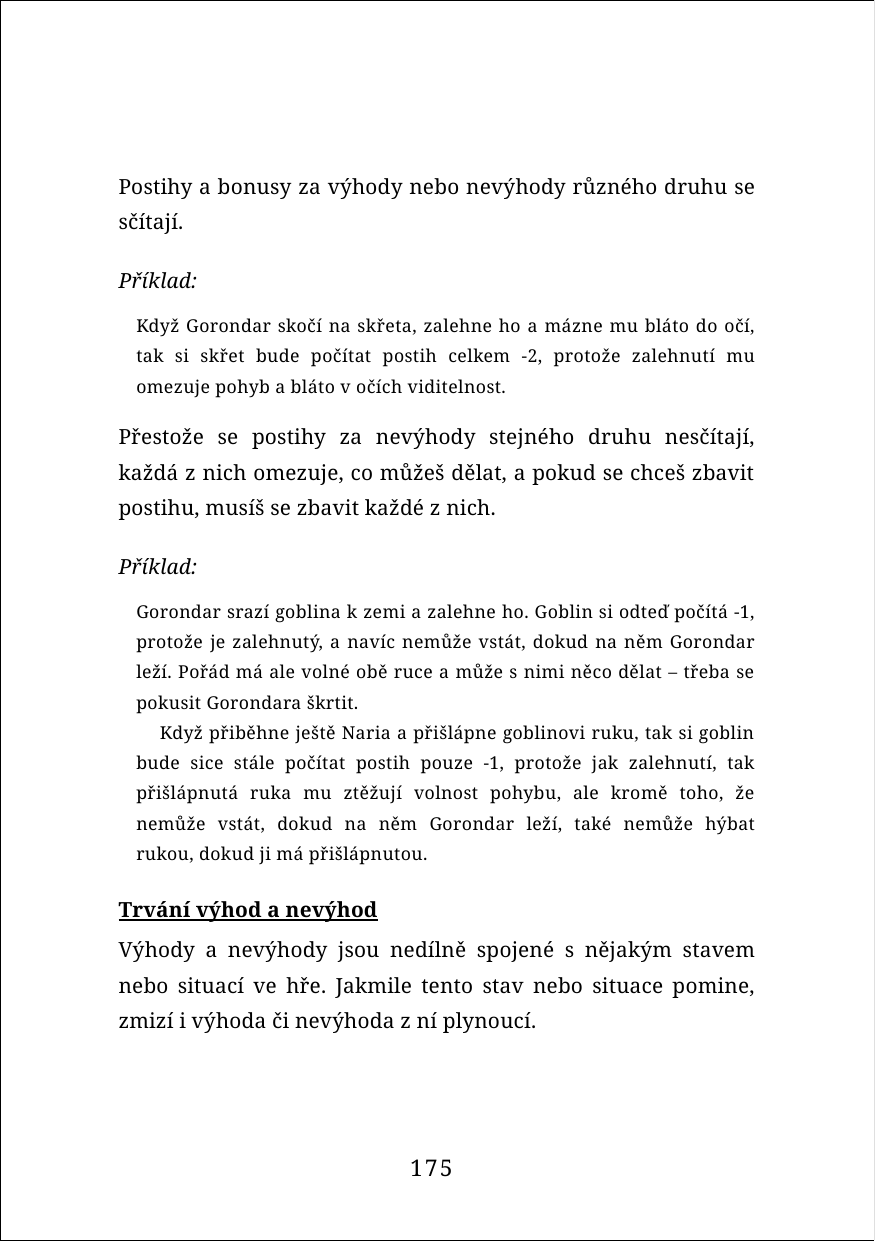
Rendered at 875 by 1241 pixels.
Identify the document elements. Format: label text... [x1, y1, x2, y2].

text Když Gorondar skočí na skřeta, zalehne ho a mázne mu bláto do očí, tak si skřet bude počítat postih celkem -2, protože zalehnutí mu omezuje pohyb a bláto v očích viditelnost. [136, 314, 756, 398]
text Gorondar srazí goblina k zemi a zalehne ho. Goblin si odteď počítá -1, protože je zalehnutý, a navíc nemůže vstát, dokud na něm Gorondar leží. Pořád má ale volné obě ruce a může s nimi něco dělat – třeba se pokusit Gorondara škrtit. Když přiběhne ještě Naria a přišlápne goblinovi ruku, tak si goblin bude sice stále počítat postih pouze -1, protože jak zalehnutí, tak přišlápnutá ruka mu ztěžují volnost pohybu, ale kromě toho, že nemůže vstát, dokud na něm Gorondar leží, také nemůže hýbat rukou, dokud ji má přišlápnutou. [136, 599, 756, 865]
text Příklad: [118, 266, 756, 295]
text Výhody a nevýhody jsou nedílně spojené s nějakým stavem nebo situací ve hře. Jakmile tento stav nebo situace pomine, zmizí i výhoda či nevýhoda z ní plynoucí. [118, 935, 756, 1035]
text Příklad: [118, 552, 756, 581]
text Postihy a bonusy za výhody nebo nevýhody různého druhu se sčítají. [118, 172, 756, 236]
text Přestože se postihy za nevýhody stejného druhu nesčítají, každá z nich omezuje, co můžeš dělat, a pokud se chceš zbavit postihu, musíš se zbavit každé z nich. [118, 422, 756, 522]
subtitle Trvání výhod a nevýhod [118, 895, 756, 923]
